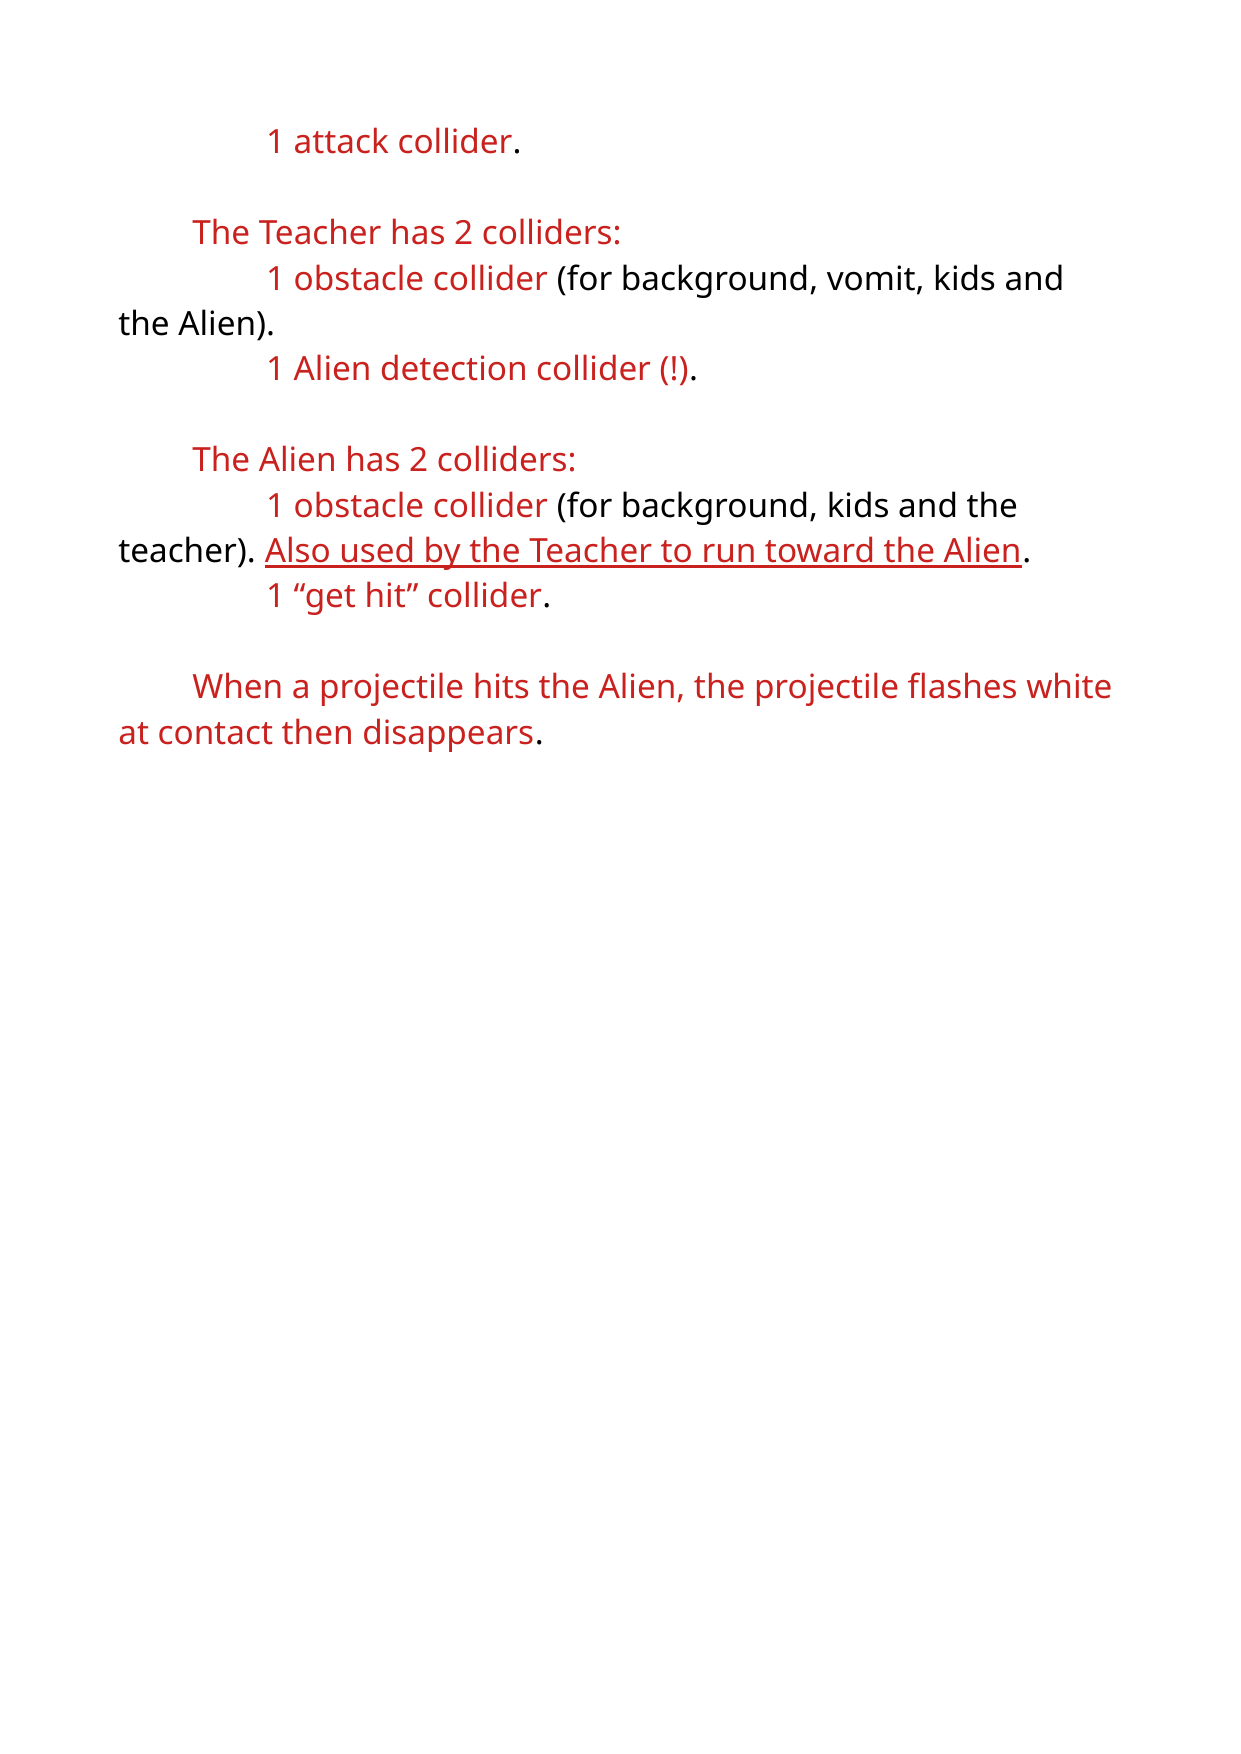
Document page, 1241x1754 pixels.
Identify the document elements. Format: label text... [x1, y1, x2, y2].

text 1 obstacle collider (for background, vomit, kids and the Alien). [118, 254, 1122, 345]
text The Teacher has 2 colliders: [118, 209, 1122, 254]
text 1 obstacle collider (for background, kids and the teacher). Also used by the Teacher to run toward the Alien. [118, 481, 1122, 572]
text 1 Alien detection collider (!). [118, 345, 1122, 391]
text 1 “get hit” collider. [118, 572, 1122, 618]
text When a projectile hits the Alien, the projectile flashes white at contact then disappears. [118, 663, 1122, 754]
text 1 attack collider. [118, 118, 1122, 163]
text The Alien has 2 colliders: [118, 436, 1122, 481]
